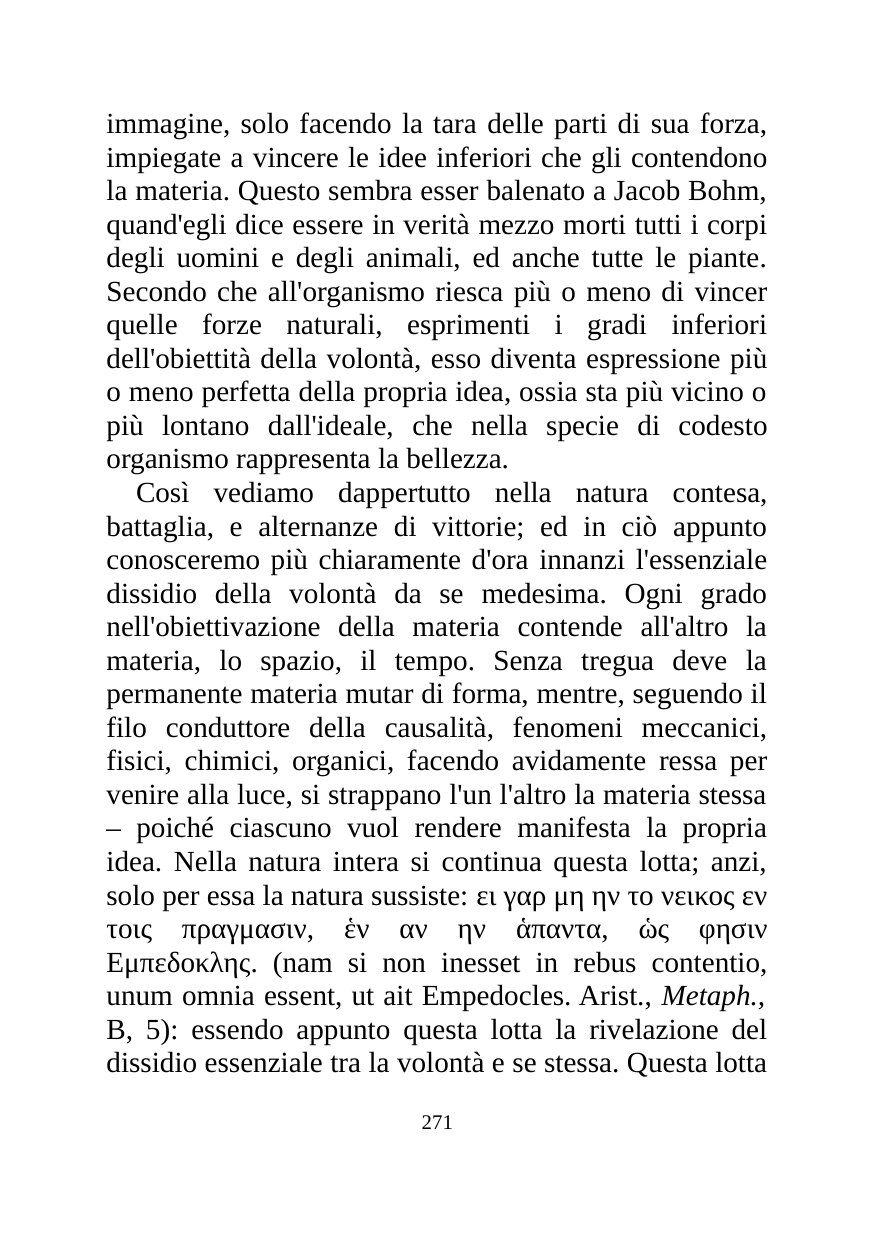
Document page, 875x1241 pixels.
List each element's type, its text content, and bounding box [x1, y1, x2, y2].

text immagine, solo facendo la tara delle parti di sua forza, impiegate a vincere le idee inferiori che gli contendono la materia. Questo sembra esser balenato a Jacob Bohm, quand'egli dice essere in verità mezzo morti tutti i corpi degli uomini e degli animali, ed anche tutte le piante. Secondo che all'organismo riesca più o meno di vincer quelle forze naturali, esprimenti i gradi inferiori dell'obiettità della volontà, esso diventa espressione più o meno perfetta della propria idea, ossia sta più vicino o più lontano dall'ideale, che nella specie di codesto organismo rappresenta la bellezza. [106, 106, 768, 475]
text Così vediamo dappertutto nella natura contesa, battaglia, e alternanze di vittorie; ed in ciò appunto conosceremo più chiaramente d'ora innanzi l'essenziale dissidio della volontà da se medesima. Ogni grado nell'obiettivazione della materia contende all'altro la materia, lo spazio, il tempo. Senza tregua deve la permanente materia mutar di forma, mentre, seguendo il filo conduttore della causalità, fenomeni meccanici, fisici, chimici, organici, facendo avidamente ressa per venire alla luce, si strappano l'un l'altro la materia stessa – poiché ciascuno vuol rendere manifesta la propria idea. Nella natura intera si continua questa lotta; anzi, solo per essa la natura sussiste: ει γαρ μη ην το νεικος εν τοις πραγμασιν, ἑν αν ην ἁπαντα, ὡς φησιν Εμπεδοκλης. (nam si non inesset in rebus contentio, unum omnia essent, ut ait Empedocles. Arist., Metaph., B, 5): essendo appunto questa lotta la rivelazione del dissidio essenziale tra la volontà e se stessa. Questa lotta [106, 475, 768, 1079]
